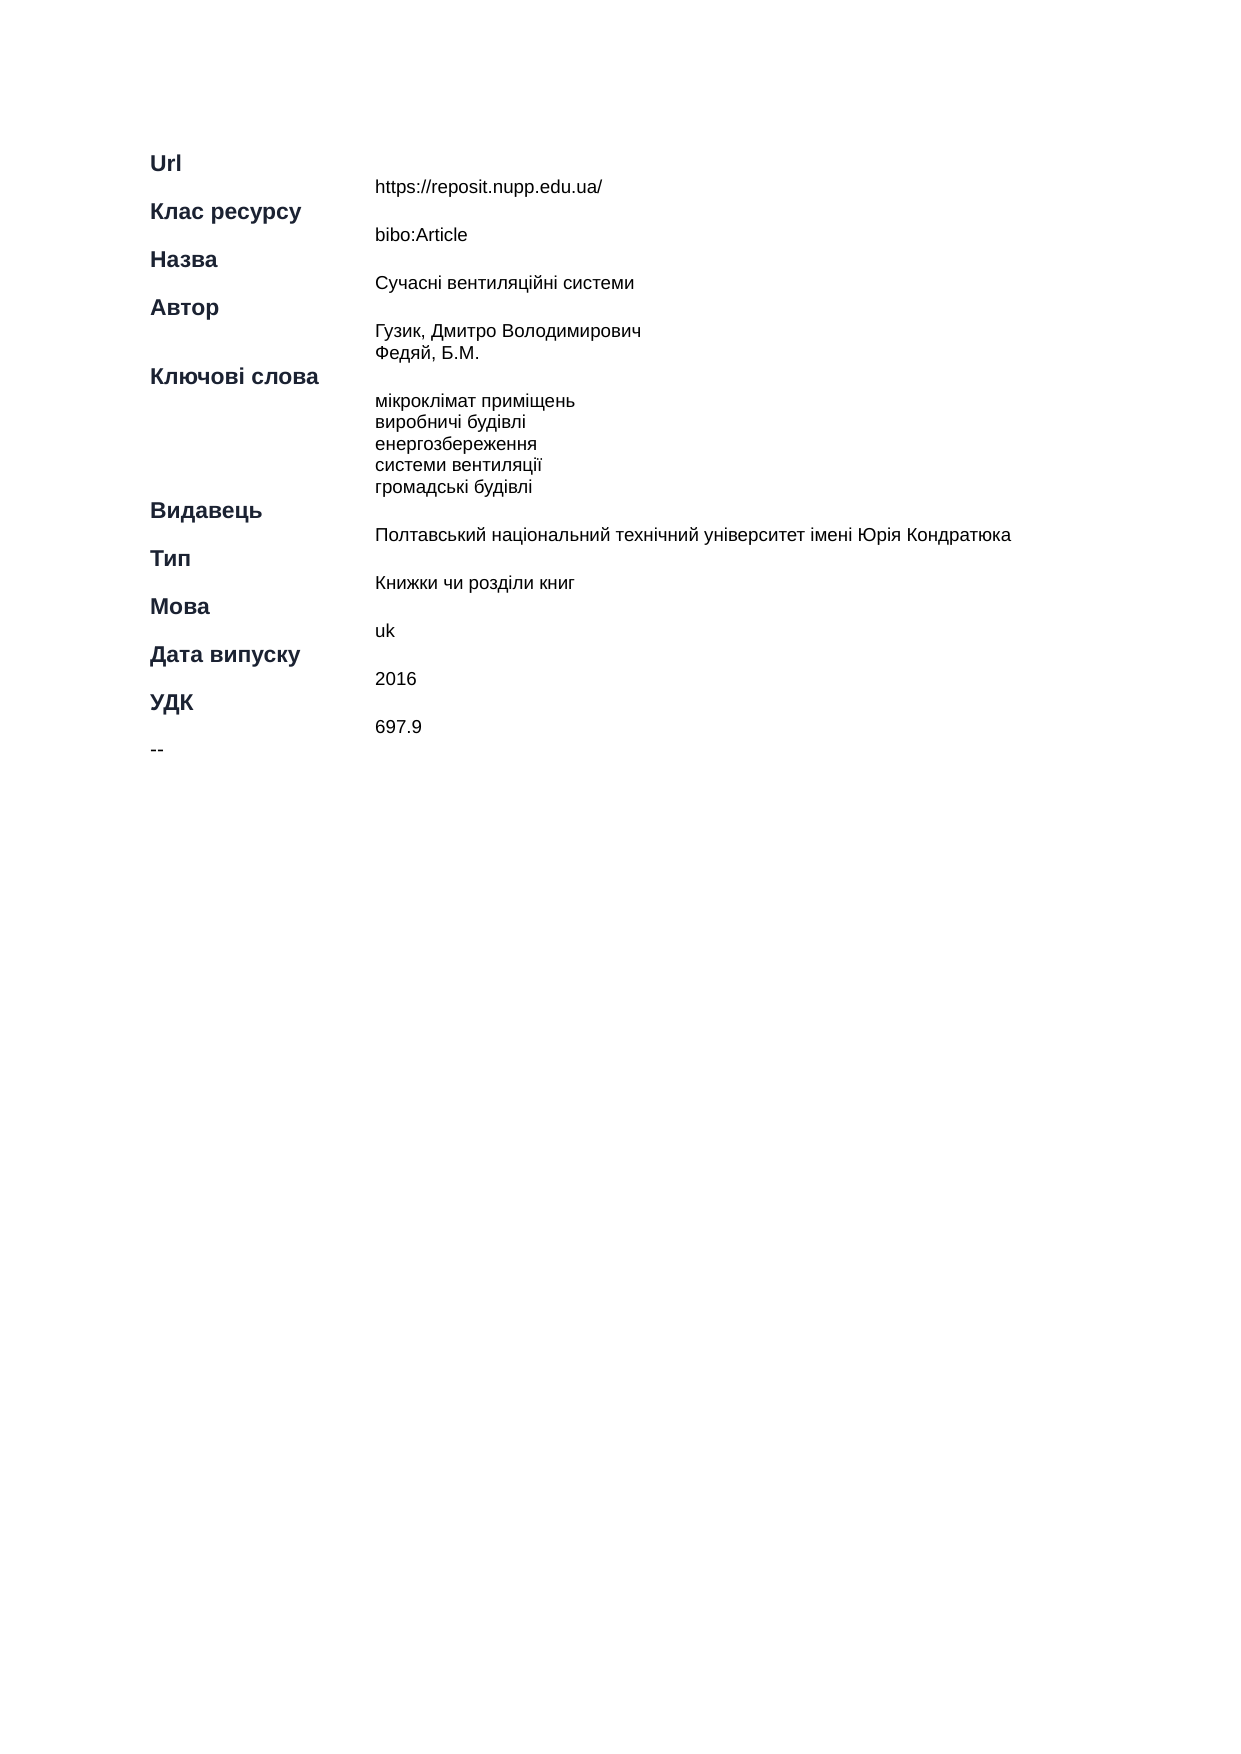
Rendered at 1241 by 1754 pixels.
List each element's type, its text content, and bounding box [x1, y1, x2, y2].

text -- [150, 737, 1090, 761]
text 697.9 [375, 715, 1090, 737]
text Дата випуску [150, 641, 1090, 667]
text Гузик, Дмитро Володимирович [375, 320, 1090, 342]
text Видавець [150, 497, 1090, 524]
text Федяй, Б.М. [375, 342, 1090, 363]
text Url [150, 150, 1090, 176]
text Ключові слова [150, 363, 1090, 389]
text виробничі будівлі [375, 411, 1090, 433]
text громадські будівлі [375, 476, 1090, 497]
text Сучасні вентиляційні системи [375, 272, 1090, 294]
text bibo:Article [375, 224, 1090, 246]
text Клас ресурсу [150, 198, 1090, 224]
text Назва [150, 246, 1090, 272]
text енергозбереження [375, 433, 1090, 454]
text Книжки чи розділи книг [375, 572, 1090, 593]
text Тип [150, 545, 1090, 572]
text Полтавський національний технічний університет імені Юрія Кондратюка [375, 524, 1090, 545]
text 2016 [375, 667, 1090, 689]
text Мова [150, 593, 1090, 619]
text УДК [150, 689, 1090, 715]
text uk [375, 619, 1090, 641]
text Автор [150, 294, 1090, 320]
text мікроклімат приміщень [375, 389, 1090, 411]
text системи вентиляції [375, 454, 1090, 476]
text https://reposit.nupp.edu.ua/ [375, 176, 1090, 198]
